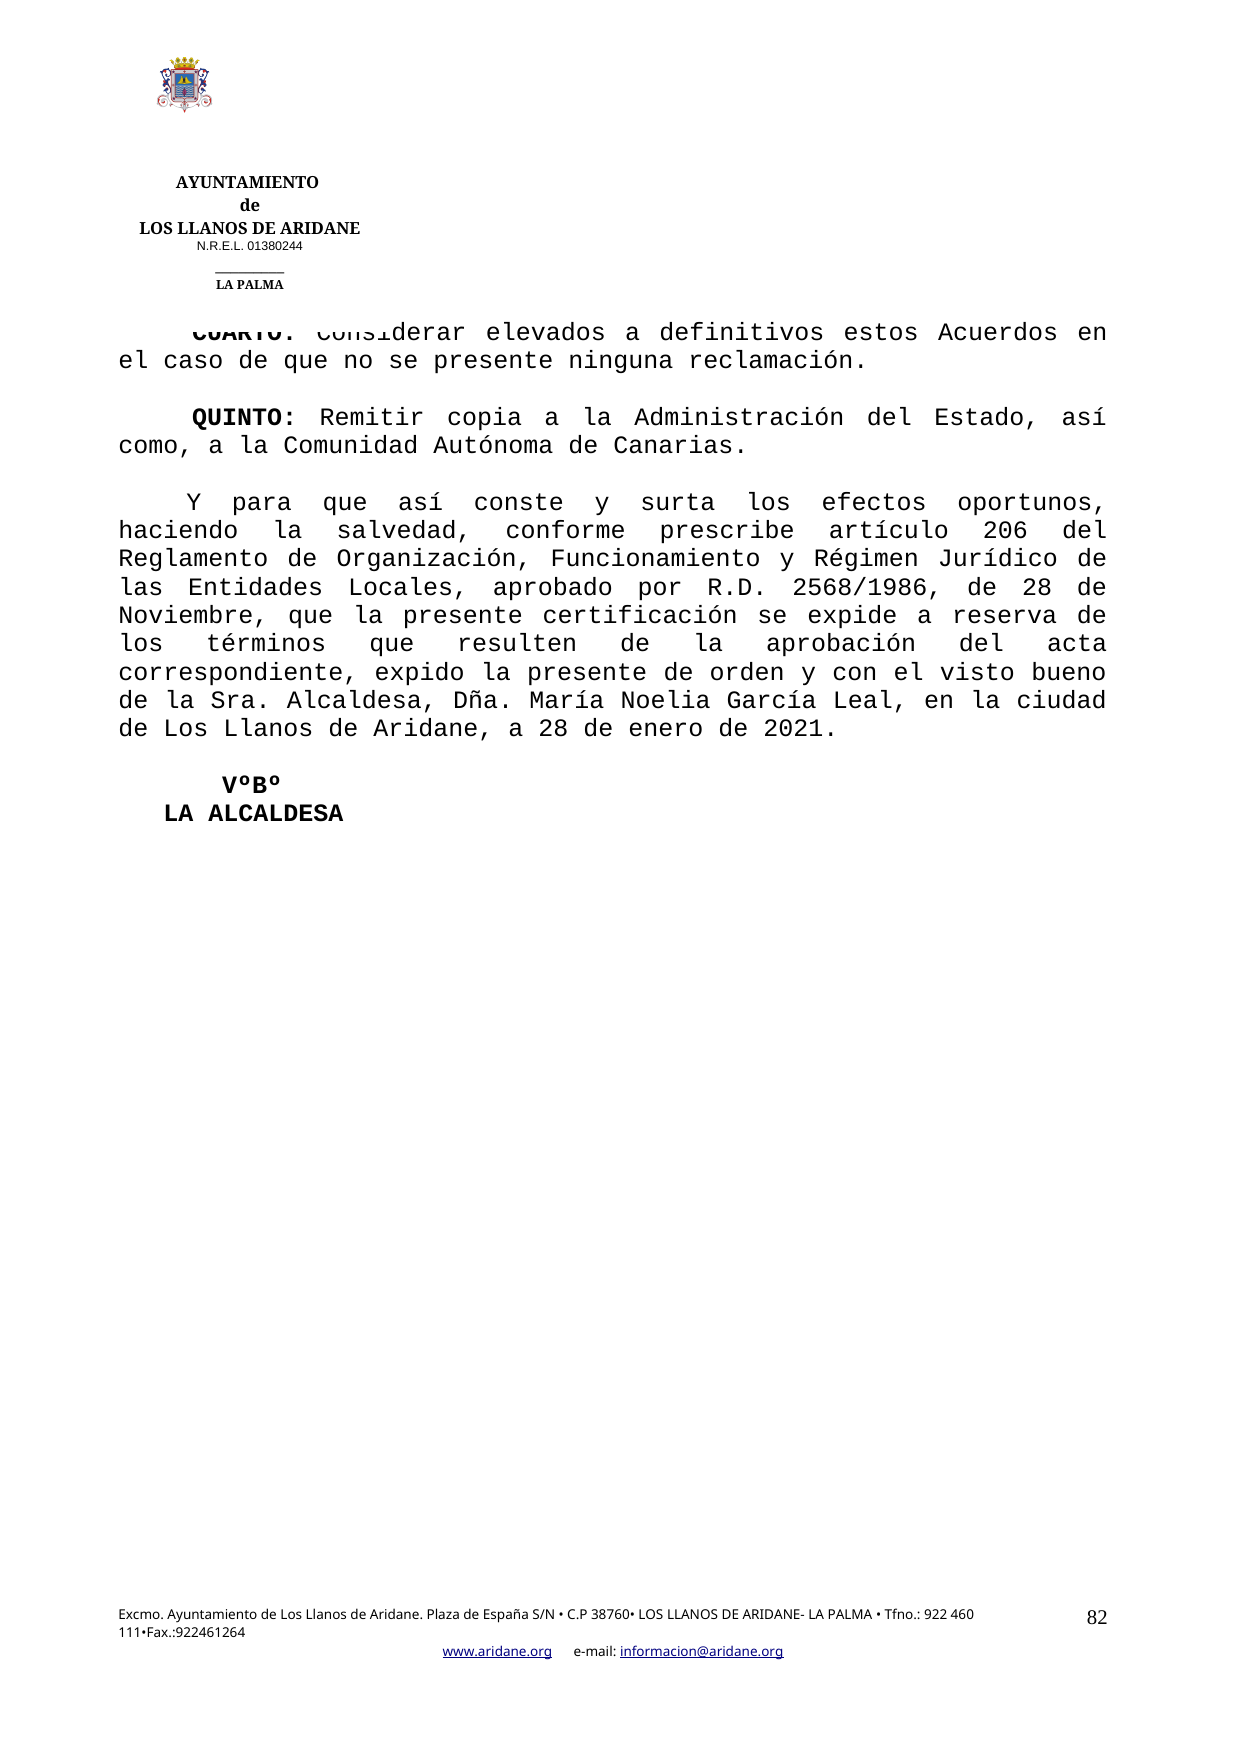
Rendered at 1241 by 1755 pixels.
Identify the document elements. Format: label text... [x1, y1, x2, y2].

text LA ALCALDESA [118, 801, 1107, 829]
text QUINTO: Remitir copia a la Administración del Estado, así como, a la Comunidad Autónoma de Canarias. [118, 404, 1107, 461]
text CUARTO: Considerar elevados a definitivos estos Acuerdos en el caso de que no se presente ninguna reclamación. [118, 319, 1107, 376]
text Y para que así conste y surta los efectos oportunos, haciendo la salvedad, conforme prescribe artículo 206 del Reglamento de Organización, Funcionamiento y Régimen Jurídico de las Entidades Locales, aprobado por R.D. 2568/1986, de 28 de Noviembre, que la presente certificación se expide a reserva de los términos que resulten de la aprobación del acta correspondiente, expido la presente de orden y con el visto bueno de la Sra. Alcaldesa, Dña. María Noelia García Leal, en la ciudad de Los Llanos de Aridane, a 28 de enero de 2021. [118, 489, 1107, 744]
text VºBº [118, 773, 1107, 801]
